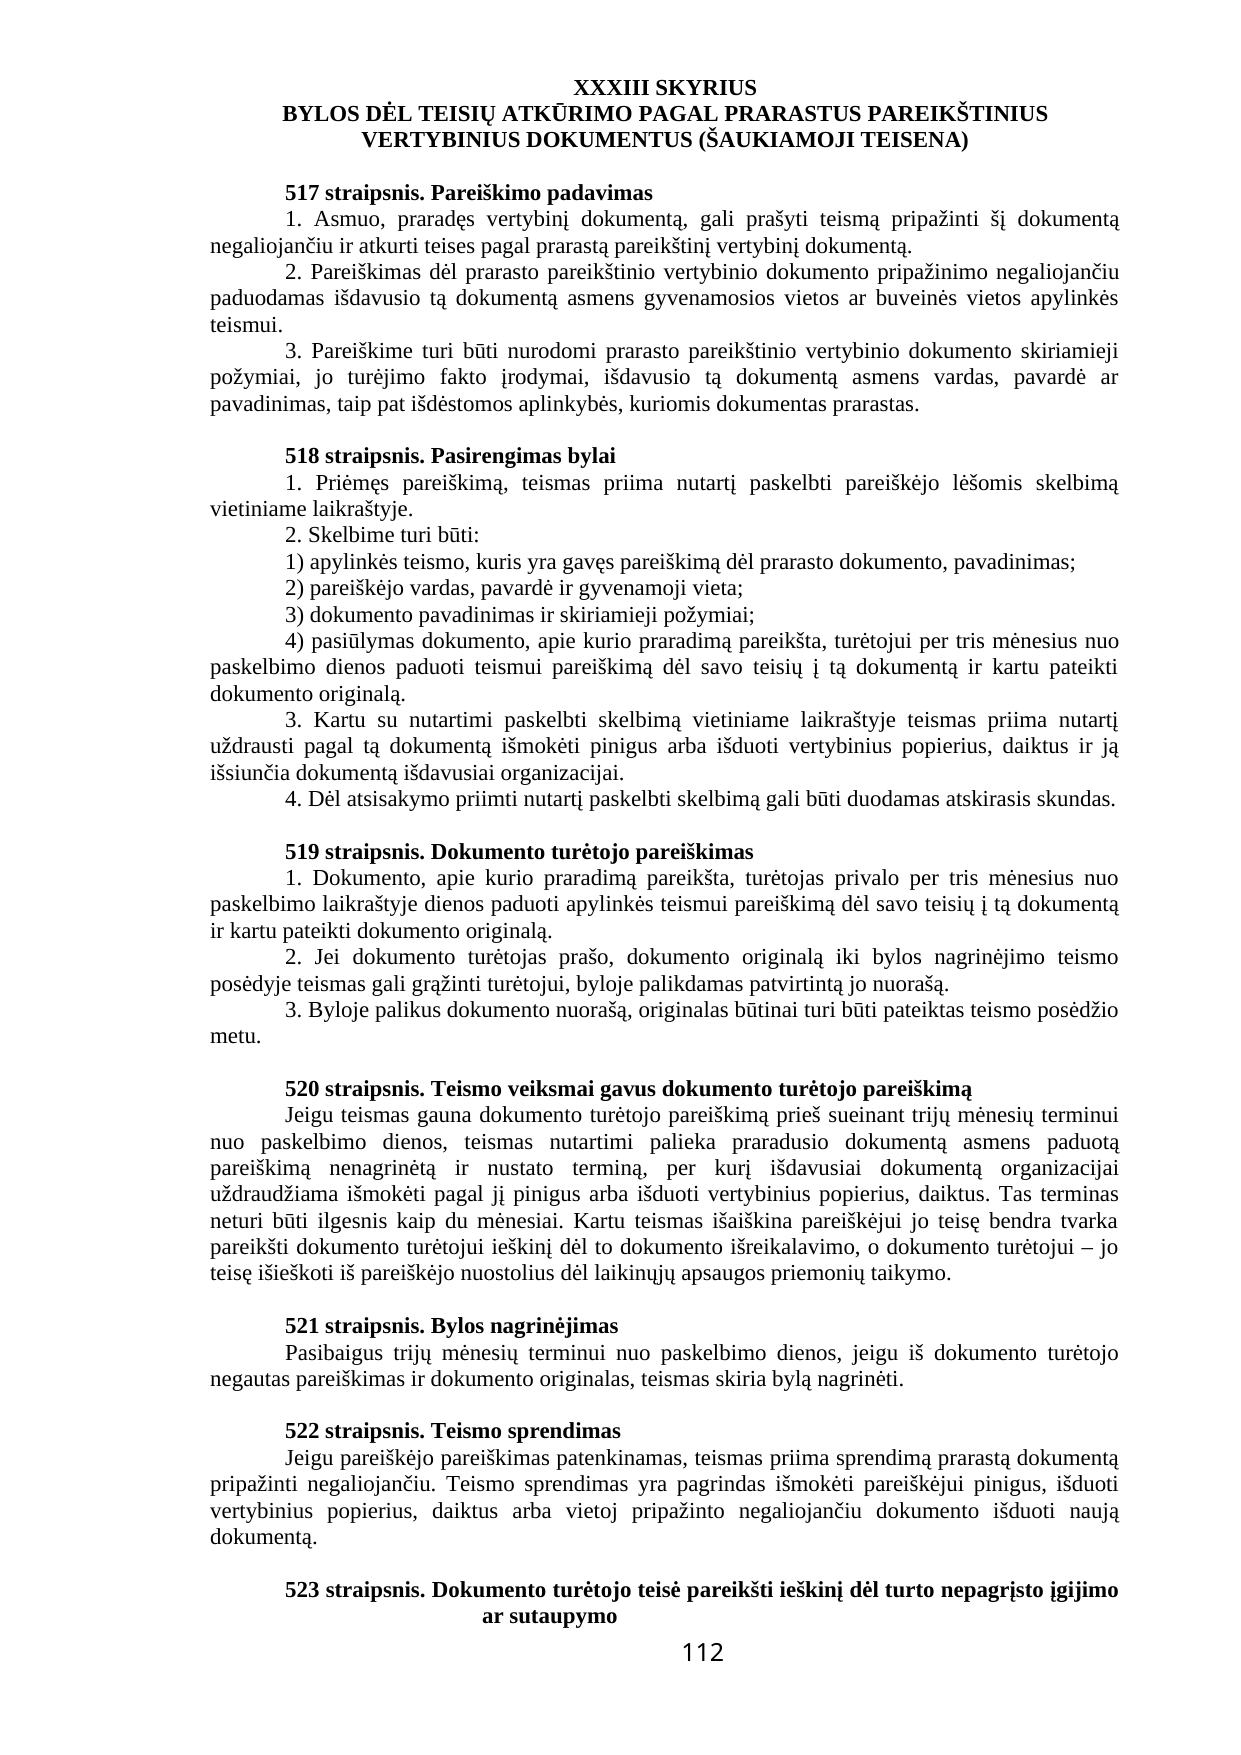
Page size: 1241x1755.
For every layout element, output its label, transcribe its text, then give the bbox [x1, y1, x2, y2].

subtitle XXXIII skyrius [210, 73, 1120, 100]
text 2) pareiškėjo vardas, pavardė ir gyvenamoji vieta; [210, 574, 1120, 601]
text 1) apylinkės teismo, kuris yra gavęs pareiškimą dėl prarasto dokumento, pavadinimas; [210, 548, 1120, 574]
text 3) dokumento pavadinimas ir skiriamieji požymiai; [210, 601, 1120, 627]
text 1. Asmuo, praradęs vertybinį dokumentą, gali prašyti teismą pripažinti šį dokumentą negaliojančiu ir atkurti teises pagal prarastą pareikštinį vertybinį dokumentą. [210, 205, 1120, 258]
text Pasibaigus trijų mėnesių terminui nuo paskelbimo dienos, jeigu iš dokumento turėtojo negautas pareiškimas ir dokumento originalas, teismas skiria bylą nagrinėti. [210, 1338, 1120, 1391]
text vertybinius dokumentus (šaukiamoji teisena) [210, 126, 1120, 153]
text 4) pasiūlymas dokumento, apie kurio praradimą pareikšta, turėtojui per tris mėnesius nuo paskelbimo dienos paduoti teismui pareiškimą dėl savo teisių į tą dokumentą ir kartu pateikti dokumento originalą. [210, 627, 1120, 706]
text 1. Priėmęs pareiškimą, teismas priima nutartį paskelbti pareiškėjo lėšomis skelbimą vietiniame laikraštyje. [210, 469, 1120, 522]
text Jeigu teismas gauna dokumento turėtojo pareiškimą prieš sueinant trijų mėnesių terminui nuo paskelbimo dienos, teismas nutartimi palieka praradusio dokumentą asmens paduotą pareiškimą nenagrinėtą ir nustato terminą, per kurį išdavusiai dokumentą organizacijai uždraudžiama išmokėti pagal jį pinigus arba išduoti vertybinius popierius, daiktus. Tas terminas neturi būti ilgesnis kaip du mėnesiai. Kartu teismas išaiškina pareiškėjui jo teisę bendra tvarka pareikšti dokumento turėtojui ieškinį dėl to dokumento išreikalavimo, o dokumento turėtojui – jo teisę išieškoti iš pareiškėjo nuostolius dėl laikinųjų apsaugos priemonių taikymo. [210, 1101, 1120, 1286]
text 1. Dokumento, apie kurio praradimą pareikšta, turėtojas privalo per tris mėnesius nuo paskelbimo laikraštyje dienos paduoti apylinkės teismui pareiškimą dėl savo teisių į tą dokumentą ir kartu pateikti dokumento originalą. [210, 864, 1120, 943]
text 2. Jei dokumento turėtojas prašo, dokumento originalą iki bylos nagrinėjimo teismo posėdyje teismas gali grąžinti turėtojui, byloje palikdamas patvirtintą jo nuorašą. [210, 943, 1120, 996]
text 3. Pareiškime turi būti nurodomi prarasto pareikštinio vertybinio dokumento skiriamieji požymiai, jo turėjimo fakto įrodymai, išdavusio tą dokumentą asmens vardas, pavardė ar pavadinimas, taip pat išdėstomos aplinkybės, kuriomis dokumentas prarastas. [210, 337, 1120, 416]
text 3. Byloje palikus dokumento nuorašą, originalas būtinai turi būti pateiktas teismo posėdžio metu. [210, 996, 1120, 1049]
text 523 straipsnis. Dokumento turėtojo teisė pareikšti ieškinį dėl turto nepagrįsto įgijimo ar sutaupymo [285, 1576, 1120, 1628]
text 520 straipsnis. Teismo veiksmai gavus dokumento turėtojo pareiškimą [210, 1075, 1120, 1101]
text 517 straipsnis. Pareiškimo padavimas [210, 179, 1120, 205]
text 521 straipsnis. Bylos nagrinėjimas [210, 1312, 1120, 1338]
text 519 straipsnis. Dokumento turėtojo pareiškimas [210, 838, 1120, 864]
subtitle BYLOS DĖL Teisių ATKŪRIMO pagal prarastus PAREIKŠTINIUS [210, 100, 1120, 126]
text 4. Dėl atsisakymo priimti nutartį paskelbti skelbimą gali būti duodamas atskirasis skundas. [210, 785, 1120, 811]
text 518 straipsnis. Pasirengimas bylai [210, 442, 1120, 469]
text 2. Skelbime turi būti: [210, 522, 1120, 548]
text 2. Pareiškimas dėl prarasto pareikštinio vertybinio dokumento pripažinimo negaliojančiu paduodamas išdavusio tą dokumentą asmens gyvenamosios vietos ar buveinės vietos apylinkės teismui. [210, 258, 1120, 337]
text 522 straipsnis. Teismo sprendimas [210, 1418, 1120, 1444]
text Jeigu pareiškėjo pareiškimas patenkinamas, teismas priima sprendimą prarastą dokumentą pripažinti negaliojančiu. Teismo sprendimas yra pagrindas išmokėti pareiškėjui pinigus, išduoti vertybinius popierius, daiktus arba vietoj pripažinto negaliojančiu dokumento išduoti naują dokumentą. [210, 1444, 1120, 1549]
text 3. Kartu su nutartimi paskelbti skelbimą vietiniame laikraštyje teismas priima nutartį uždrausti pagal tą dokumentą išmokėti pinigus arba išduoti vertybinius popierius, daiktus ir ją išsiunčia dokumentą išdavusiai organizacijai. [210, 706, 1120, 785]
